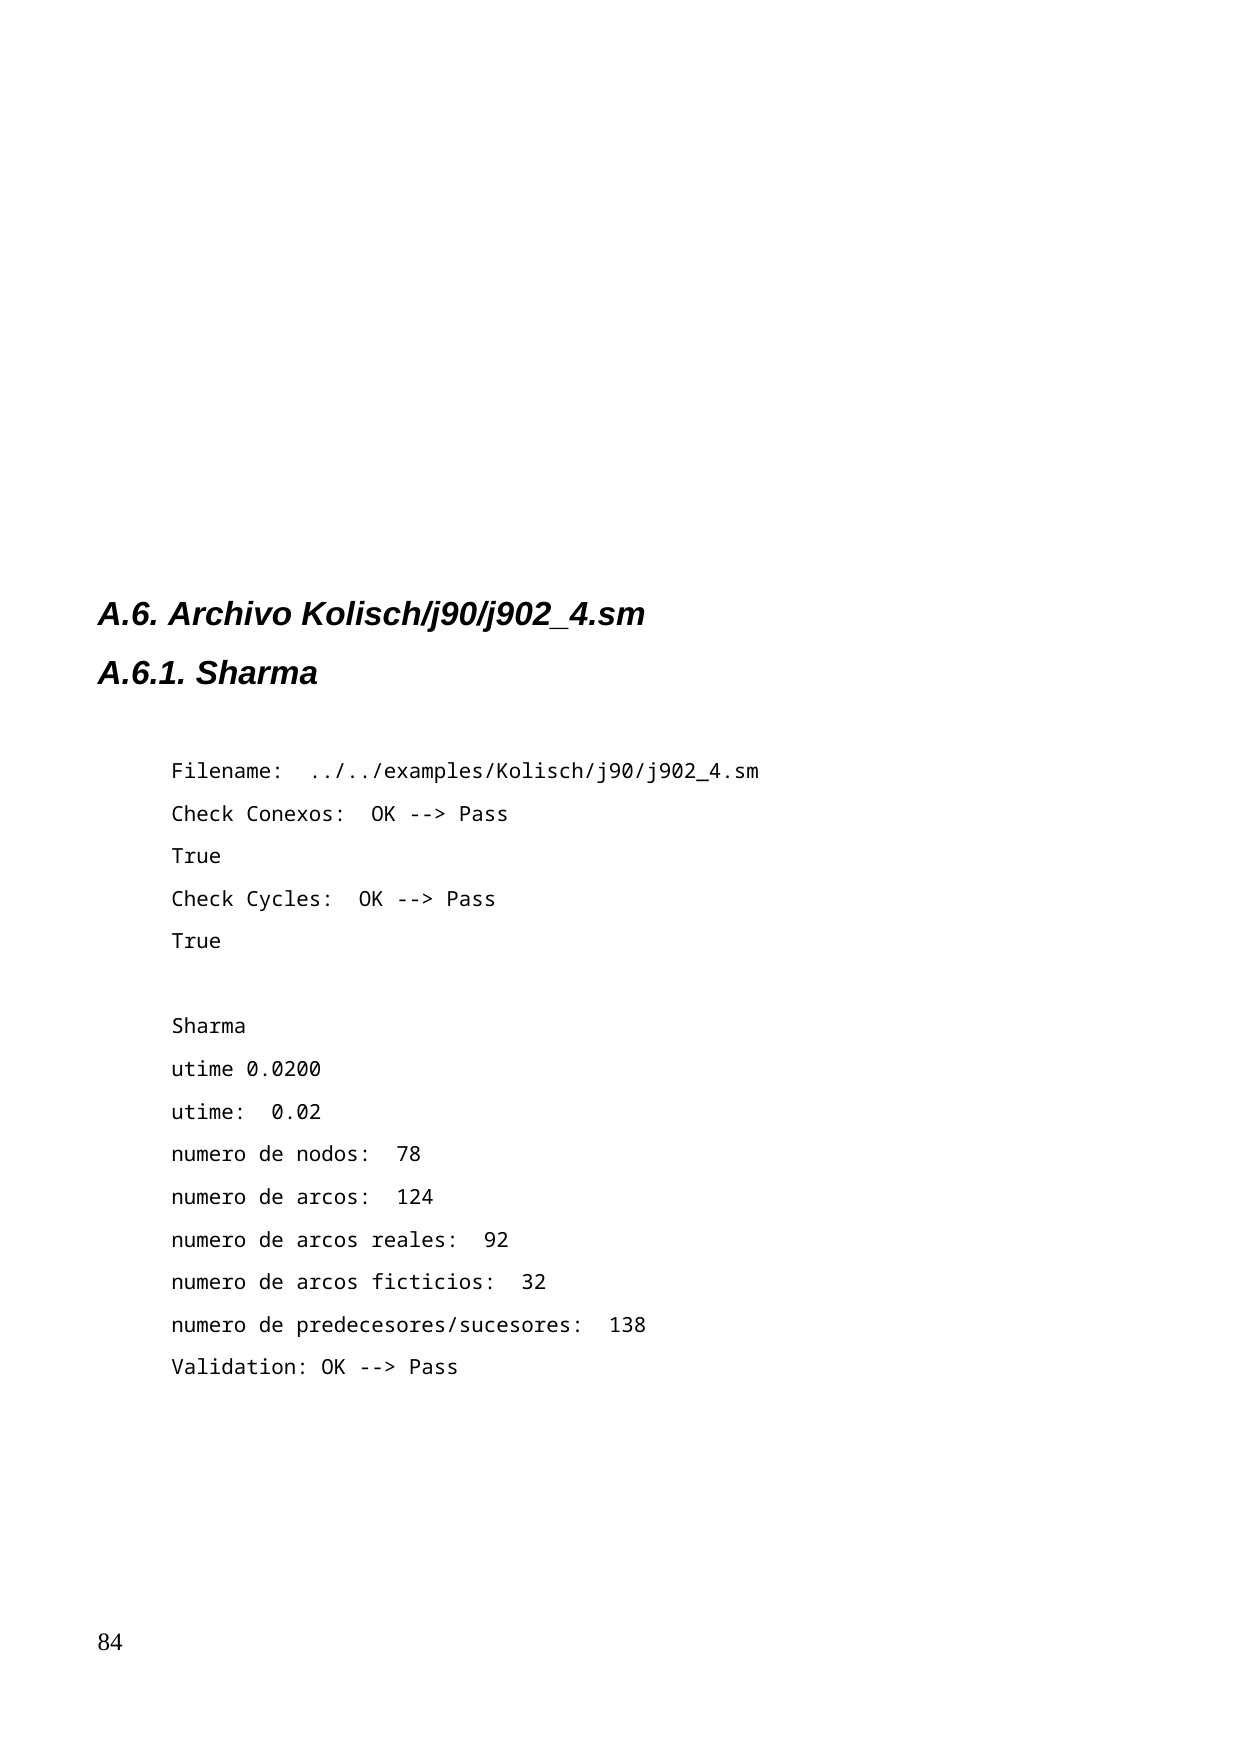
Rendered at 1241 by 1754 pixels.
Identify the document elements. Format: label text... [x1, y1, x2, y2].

text True [171, 841, 1113, 870]
text Validation: OK --> Pass [171, 1352, 1113, 1381]
text numero de arcos ficticios: 32 [171, 1267, 1113, 1296]
text numero de nodos: 78 [171, 1139, 1113, 1168]
text Check Cycles: OK --> Pass [171, 884, 1113, 912]
text Sharma [171, 1012, 1113, 1040]
text Filename: ../../examples/Kolisch/j90/j902_4.sm [171, 756, 1113, 784]
text utime 0.0200 [171, 1054, 1113, 1083]
text numero de arcos reales: 92 [171, 1225, 1113, 1253]
subtitle Sharma [97, 653, 1113, 691]
text numero de arcos: 124 [171, 1182, 1113, 1211]
text Check Conexos: OK --> Pass [171, 799, 1113, 827]
subtitle Archivo Kolisch/j90/j902_4.sm [97, 594, 1113, 632]
text utime: 0.02 [171, 1097, 1113, 1125]
text True [171, 926, 1113, 955]
text numero de predecesores/sucesores: 138 [171, 1310, 1113, 1338]
